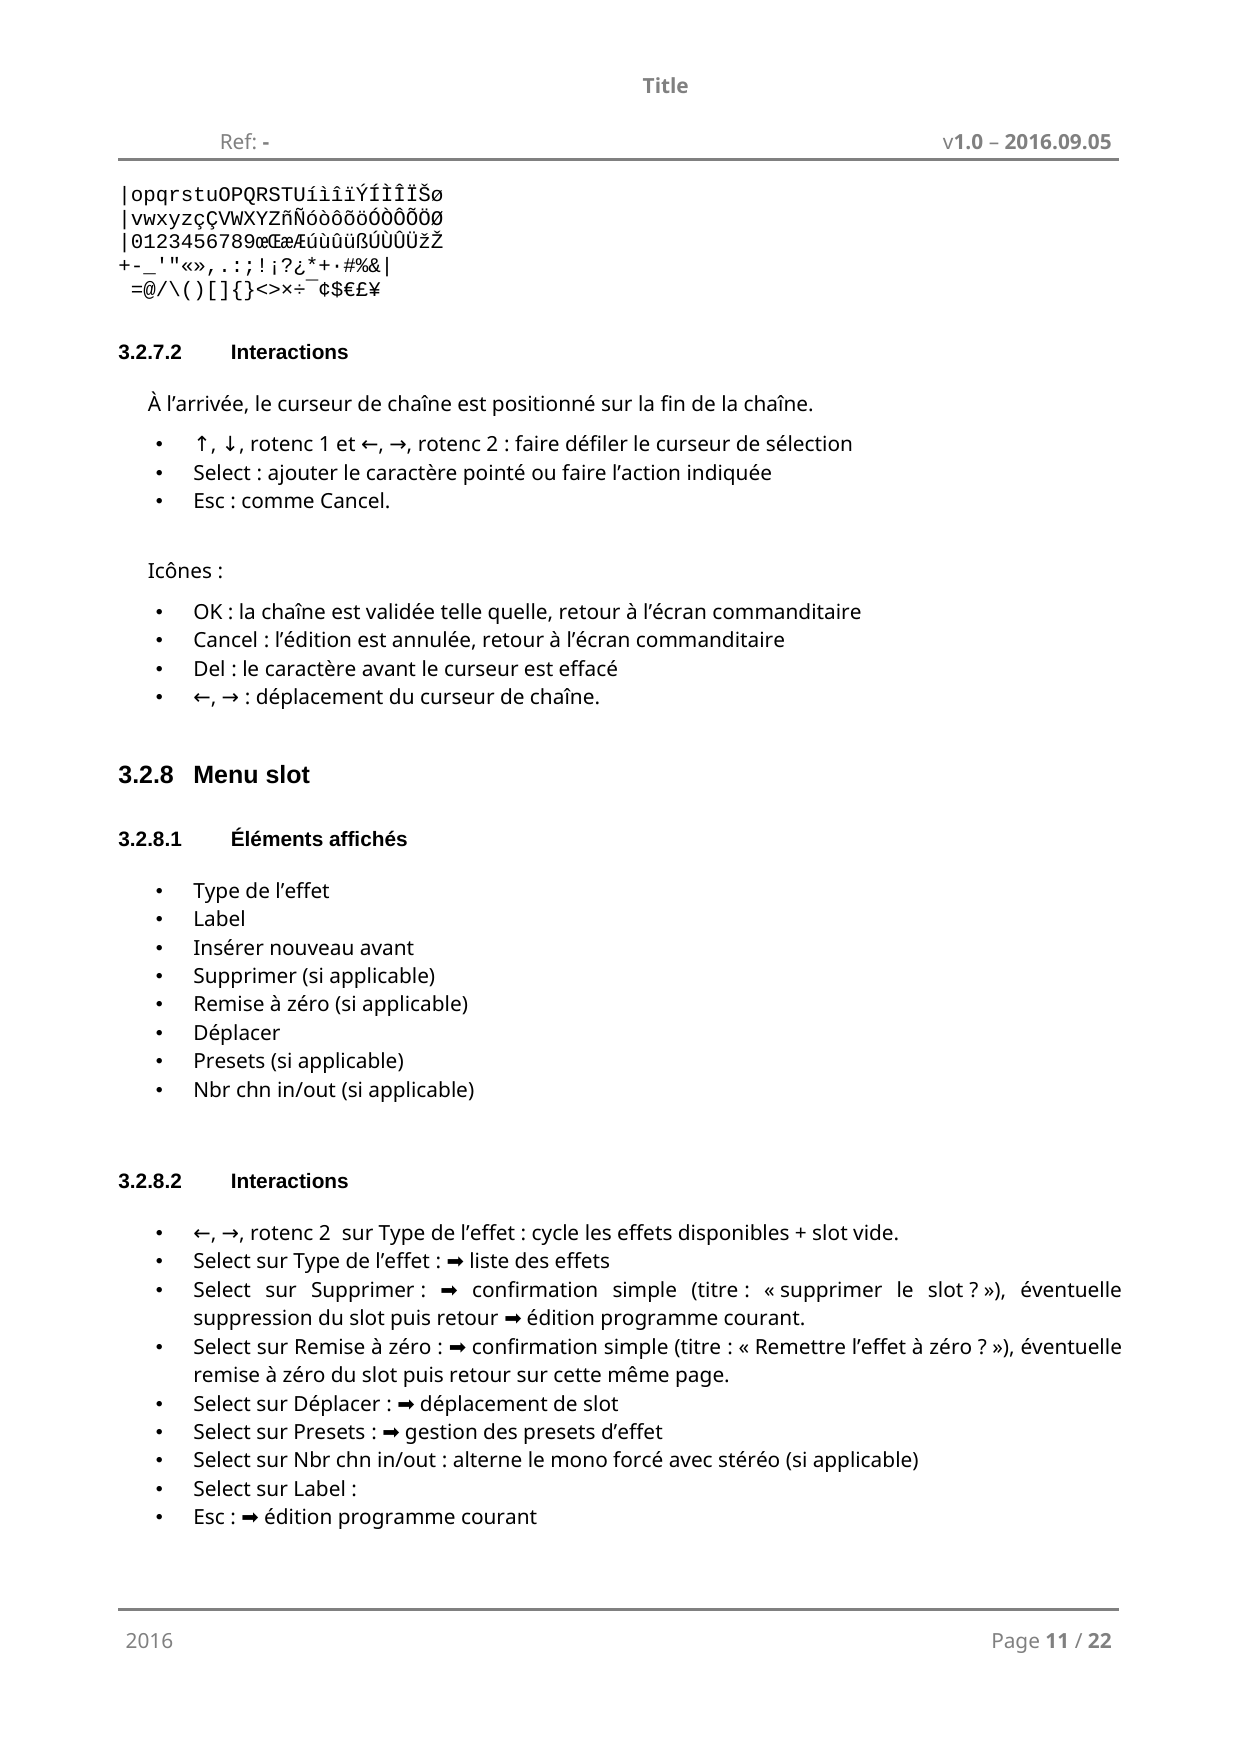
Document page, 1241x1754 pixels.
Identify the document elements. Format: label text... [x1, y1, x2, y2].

text |opqrstuOPQRSTUíìîïÝÍÌÎÏŠø [118, 184, 1122, 208]
list Presets (si applicable) [156, 1046, 1122, 1075]
text Icônes : [118, 556, 1122, 584]
list ←, → : déplacement du curseur de chaîne. [156, 682, 1122, 711]
text |vwxyzçÇVWXYZñÑóòôõöÓÒÔÕÖØ [118, 208, 1122, 231]
text =@/\()[]{}<>×÷¯¢$€£¥ [118, 278, 1122, 302]
list Select sur Nbr chn in/out : alterne le mono forcé avec stéréo (si applicable) [156, 1446, 1122, 1474]
list Del : le caractère avant le curseur est effacé [156, 654, 1122, 682]
list Label [156, 904, 1122, 933]
list Select sur Déplacer : ➡ déplacement de slot [156, 1389, 1122, 1417]
list Select sur Remise à zéro : ➡ confirmation simple (titre : « Remettre l’effet à zéro ? »), éventuelle remise à zéro du slot puis retour sur cette même page. [156, 1332, 1122, 1389]
list Select sur Type de l’effet : ➡ liste des effets [156, 1247, 1122, 1275]
list Insérer nouveau avant [156, 933, 1122, 961]
list Déplacer [156, 1018, 1122, 1046]
list Type de l’effet [156, 876, 1122, 904]
text À l’arrivée, le curseur de chaîne est positionné sur la fin de la chaîne. [118, 389, 1122, 417]
text |0123456789œŒæÆúùûüßÚÙÛÜžŽ [118, 231, 1122, 255]
list Supprimer (si applicable) [156, 961, 1122, 989]
text +-_'"«»,.:;!¡?¿*+·#%&| [118, 255, 1122, 278]
list Select sur Presets : ➡ gestion des presets d’effet [156, 1417, 1122, 1446]
subtitle Éléments affichés [118, 827, 1122, 851]
list Remise à zéro (si applicable) [156, 989, 1122, 1018]
list Cancel : l’édition est annulée, retour à l’écran commanditaire [156, 625, 1122, 654]
subtitle Interactions [118, 340, 1122, 364]
list Esc : comme Cancel. [156, 486, 1122, 515]
list ←, →, rotenc 2 sur Type de l’effet : cycle les effets disponibles + slot vide. [156, 1218, 1122, 1247]
list ↑, ↓, rotenc 1 et ←, →, rotenc 2 : faire défiler le curseur de sélection [156, 429, 1122, 458]
list Nbr chn in/out (si applicable) [156, 1075, 1122, 1103]
list Select sur Supprimer : ➡ confirmation simple (titre : « supprimer le slot ? »), éventuelle suppression du slot puis retour ➡ édition programme courant. [156, 1275, 1122, 1332]
list OK : la chaîne est validée telle quelle, retour à l’écran commanditaire [156, 597, 1122, 625]
list Esc : ➡ édition programme courant [156, 1502, 1122, 1531]
list Select sur Label : [156, 1474, 1122, 1502]
list Select : ajouter le caractère pointé ou faire l’action indiquée [156, 458, 1122, 486]
subtitle Menu slot [118, 761, 1122, 789]
subtitle Interactions [118, 1169, 1122, 1193]
